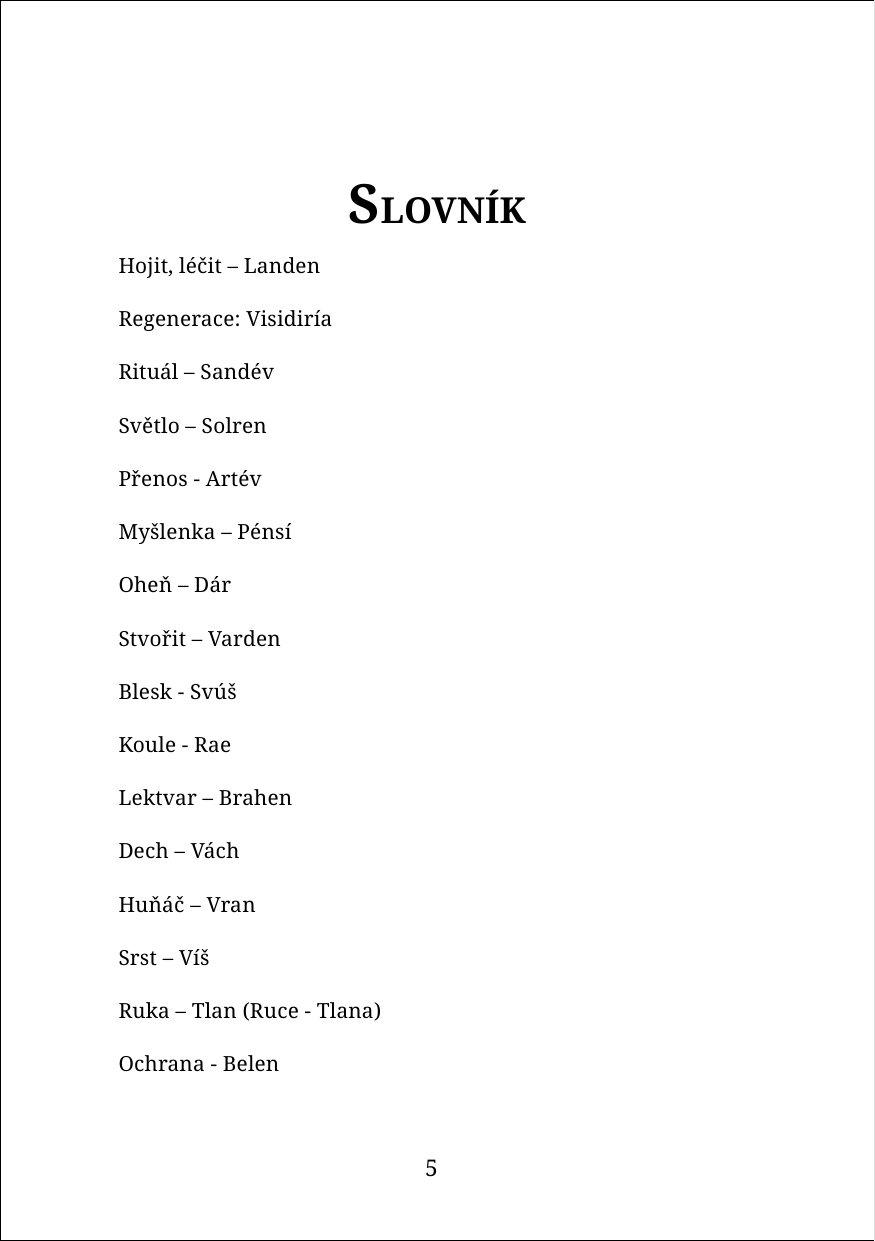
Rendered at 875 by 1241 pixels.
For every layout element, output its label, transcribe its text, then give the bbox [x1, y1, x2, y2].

subtitle Slovník [118, 166, 756, 239]
text Ochrana - Belen [118, 1049, 756, 1078]
text Lektvar – Brahen [118, 783, 756, 812]
text Regenerace: Visidiría [118, 304, 756, 333]
text Ruka – Tlan (Ruce - Tlana) [118, 996, 756, 1025]
text Dech – Vách [118, 837, 756, 865]
text Srst – Víš [118, 943, 756, 971]
text Přenos - Artév [118, 464, 756, 492]
text Koule - Rae [118, 730, 756, 758]
text Světlo – Solren [118, 411, 756, 439]
text Stvořit – Varden [118, 624, 756, 652]
text Hojit, léčit – Landen [118, 251, 756, 279]
text Myšlenka – Pénsí [118, 517, 756, 546]
text Oheň – Dár [118, 570, 756, 599]
text Blesk - Svúš [118, 677, 756, 705]
text Huňáč – Vran [118, 890, 756, 918]
text Rituál – Sandév [118, 357, 756, 386]
